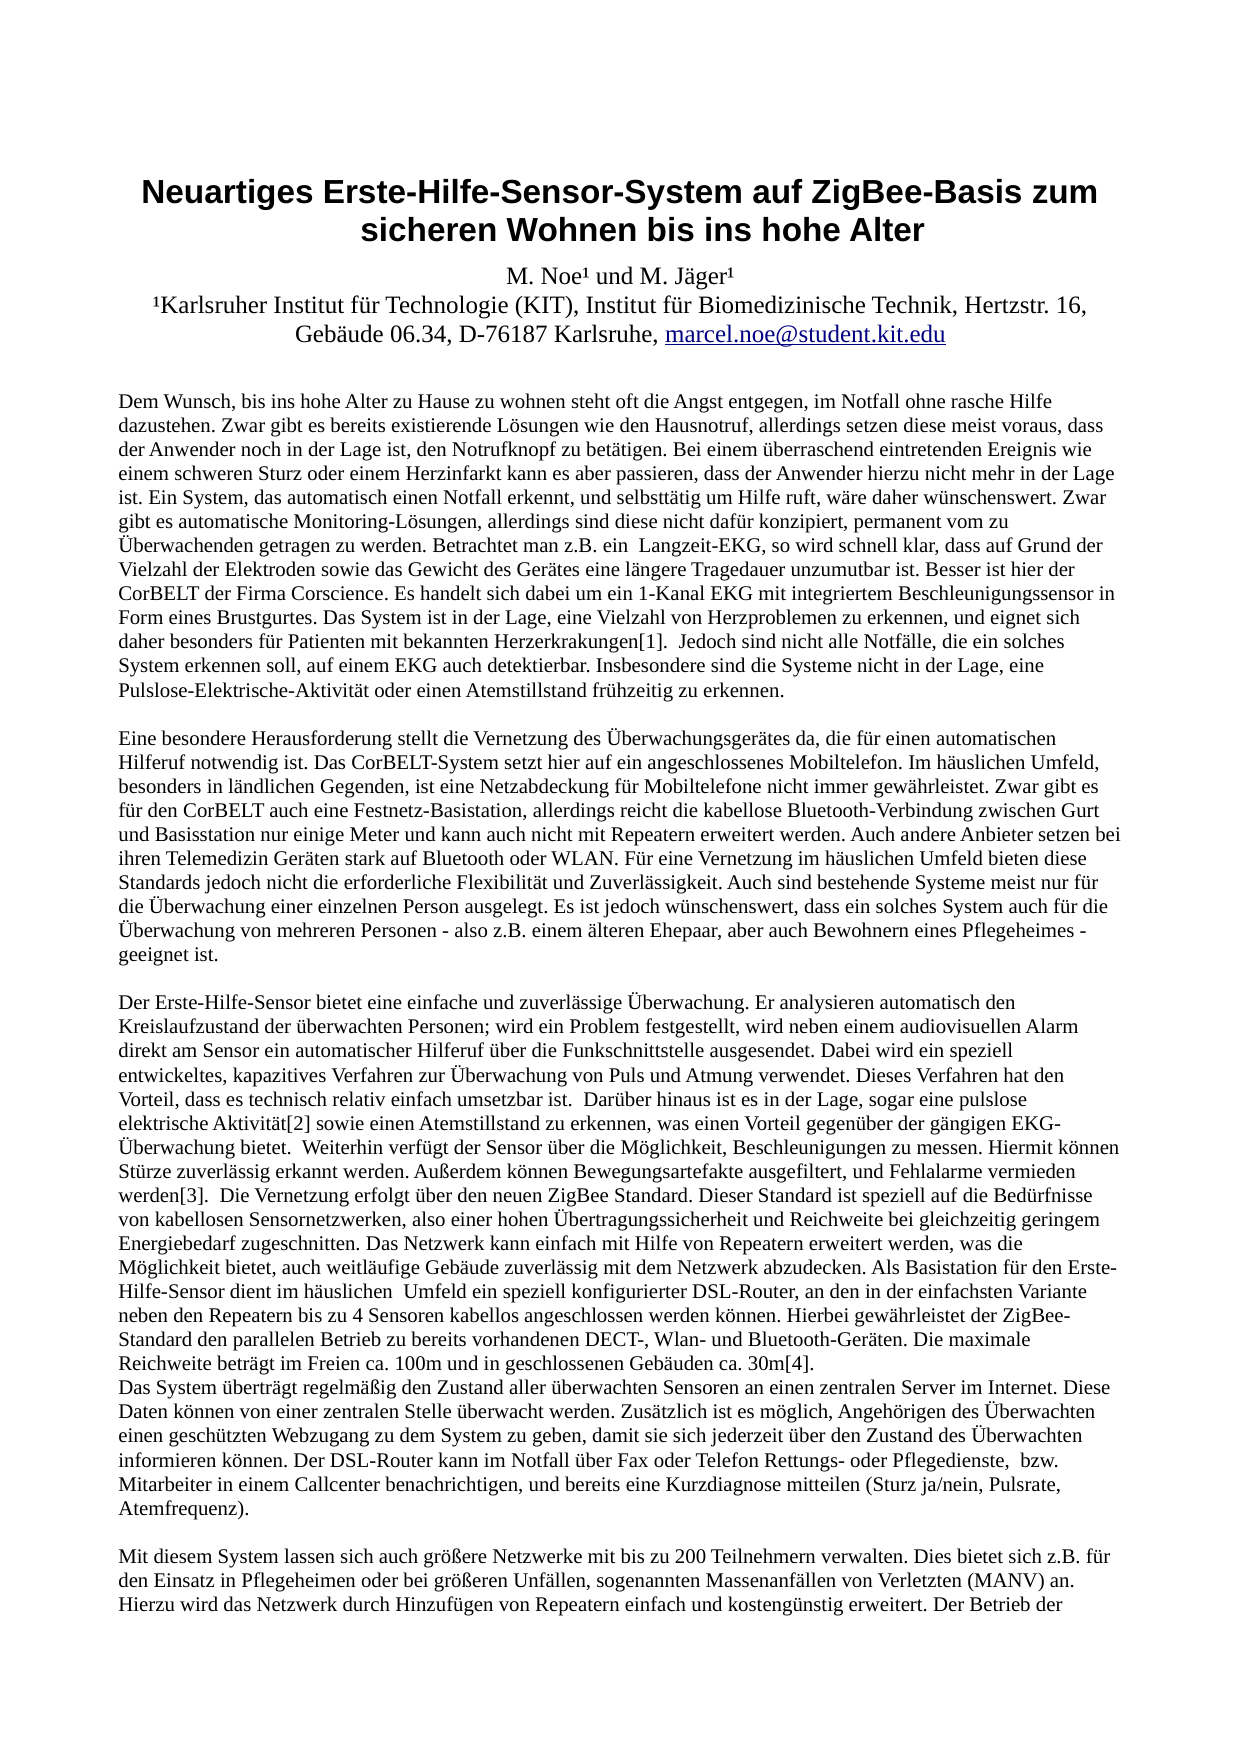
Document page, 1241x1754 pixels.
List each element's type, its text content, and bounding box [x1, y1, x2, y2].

text Das System überträgt regelmäßig den Zustand aller überwachten Sensoren an einen zentralen Server im Internet. Diese Daten können von einer zentralen Stelle überwacht werden. Zusätzlich ist es möglich, Angehörigen des Überwachten einen geschützten Webzugang zu dem System zu geben, damit sie sich jederzeit über den Zustand des Überwachten informieren können. Der DSL-Router kann im Notfall über Fax oder Telefon Rettungs- oder Pflegedienste, bzw. Mitarbeiter in einem Callcenter benachrichtigen, und bereits eine Kurzdiagnose mitteilen (Sturz ja/nein, Pulsrate, Atemfrequenz). [118, 1375, 1122, 1520]
text Eine besondere Herausforderung stellt die Vernetzung des Überwachungsgerätes da, die für einen automatischen Hilferuf notwendig ist. Das CorBELT-System setzt hier auf ein angeschlossenes Mobiltelefon. Im häuslichen Umfeld, besonders in ländlichen Gegenden, ist eine Netzabdeckung für Mobiltelefone nicht immer gewährleistet. Zwar gibt es für den CorBELT auch eine Festnetz-Basistation, allerdings reicht die kabellose Bluetooth-Verbindung zwischen Gurt und Basisstation nur einige Meter und kann auch nicht mit Repeatern erweitert werden. Auch andere Anbieter setzen bei ihren Telemedizin Geräten stark auf Bluetooth oder WLAN. Für eine Vernetzung im häuslichen Umfeld bieten diese Standards jedoch nicht die erforderliche Flexibilität und Zuverlässigkeit. Auch sind bestehende Systeme meist nur für die Überwachung einer einzelnen Person ausgelegt. Es ist jedoch wünschenswert, dass ein solches System auch für die Überwachung von mehreren Personen - also z.B. einem älteren Ehepaar, aber auch Bewohnern eines Pflegeheimes - geeignet ist. [118, 702, 1122, 966]
text Der Erste-Hilfe-Sensor bietet eine einfache und zuverlässige Überwachung. Er analysieren automatisch den Kreislaufzustand der überwachten Personen; wird ein Problem festgestellt, wird neben einem audiovisuellen Alarm direkt am Sensor ein automatischer Hilferuf über die Funkschnittstelle ausgesendet. Dabei wird ein speziell entwickeltes, kapazitives Verfahren zur Überwachung von Puls und Atmung verwendet. Dieses Verfahren hat den Vorteil, dass es technisch relativ einfach umsetzbar ist. Darüber hinaus ist es in der Lage, sogar eine pulslose elektrische Aktivität[2] sowie einen Atemstillstand zu erkennen, was einen Vorteil gegenüber der gängigen EKG-Überwachung bietet. Weiterhin verfügt der Sensor über die Möglichkeit, Beschleunigungen zu messen. Hiermit können Stürze zuverlässig erkannt werden. Außerdem können Bewegungsartefakte ausgefiltert, und Fehlalarme vermieden werden[3]. Die Vernetzung erfolgt über den neuen ZigBee Standard. Dieser Standard ist speziell auf die Bedürfnisse von kabellosen Sensornetzwerken, also einer hohen Übertragungssicherheit und Reichweite bei gleichzeitig geringem Energiebedarf zugeschnitten. Das Netzwerk kann einfach mit Hilfe von Repeatern erweitert werden, was die Möglichkeit bietet, auch weitläufige Gebäude zuverlässig mit dem Netzwerk abzudecken. Als Basistation für den Erste-Hilfe-Sensor dient im häuslichen Umfeld ein speziell konfigurierter DSL-Router, an den in der einfachsten Variante neben den Repeatern bis zu 4 Sensoren kabellos angeschlossen werden können. Hierbei gewährleistet der ZigBee-Standard den parallelen Betrieb zu bereits vorhandenen DECT-, Wlan- und Bluetooth-Geräten. Die maximale Reichweite beträgt im Freien ca. 100m und in geschlossenen Gebäuden ca. 30m[4]. [118, 990, 1122, 1375]
subtitle Neuartiges Erste-Hilfe-Sensor-System auf ZigBee-Basis zum sicheren Wohnen bis ins hohe Alter [118, 172, 1122, 249]
text M. Noe¹ und M. Jäger¹ ¹Karlsruher Institut für Technologie (KIT), Institut für Biomedizinische Technik, Hertzstr. 16, Gebäude 06.34, D-76187 Karlsruhe, marcel.noe@student.kit.edu [118, 261, 1122, 347]
text Mit diesem System lassen sich auch größere Netzwerke mit bis zu 200 Teilnehmern verwalten. Dies bietet sich z.B. für den Einsatz in Pflegeheimen oder bei größeren Unfällen, sogenannten Massenanfällen von Verletzten (MANV) an. Hierzu wird das Netzwerk durch Hinzufügen von Repeatern einfach und kostengünstig erweitert. Der Betrieb der [118, 1544, 1122, 1616]
text Dem Wunsch, bis ins hohe Alter zu Hause zu wohnen steht oft die Angst entgegen, im Notfall ohne rasche Hilfe dazustehen. Zwar gibt es bereits existierende Lösungen wie den Hausnotruf, allerdings setzen diese meist voraus, dass der Anwender noch in der Lage ist, den Notrufknopf zu betätigen. Bei einem überraschend eintretenden Ereignis wie einem schweren Sturz oder einem Herzinfarkt kann es aber passieren, dass der Anwender hierzu nicht mehr in der Lage ist. Ein System, das automatisch einen Notfall erkennt, und selbsttätig um Hilfe ruft, wäre daher wünschenswert. Zwar gibt es automatische Monitoring-Lösungen, allerdings sind diese nicht dafür konzipiert, permanent vom zu Überwachenden getragen zu werden. Betrachtet man z.B. ein Langzeit-EKG, so wird schnell klar, dass auf Grund der Vielzahl der Elektroden sowie das Gewicht des Gerätes eine längere Tragedauer unzumutbar ist. Besser ist hier der CorBELT der Firma Corscience. Es handelt sich dabei um ein 1-Kanal EKG mit integriertem Beschleunigungssensor in Form eines Brustgurtes. Das System ist in der Lage, eine Vielzahl von Herzproblemen zu erkennen, und eignet sich daher besonders für Patienten mit bekannten Herzerkrakungen[1]. Jedoch sind nicht alle Notfälle, die ein solches System erkennen soll, auf einem EKG auch detektierbar. Insbesondere sind die Systeme nicht in der Lage, eine Pulslose-Elektrische-Aktivität oder einen Atemstillstand frühzeitig zu erkennen. [118, 389, 1122, 702]
